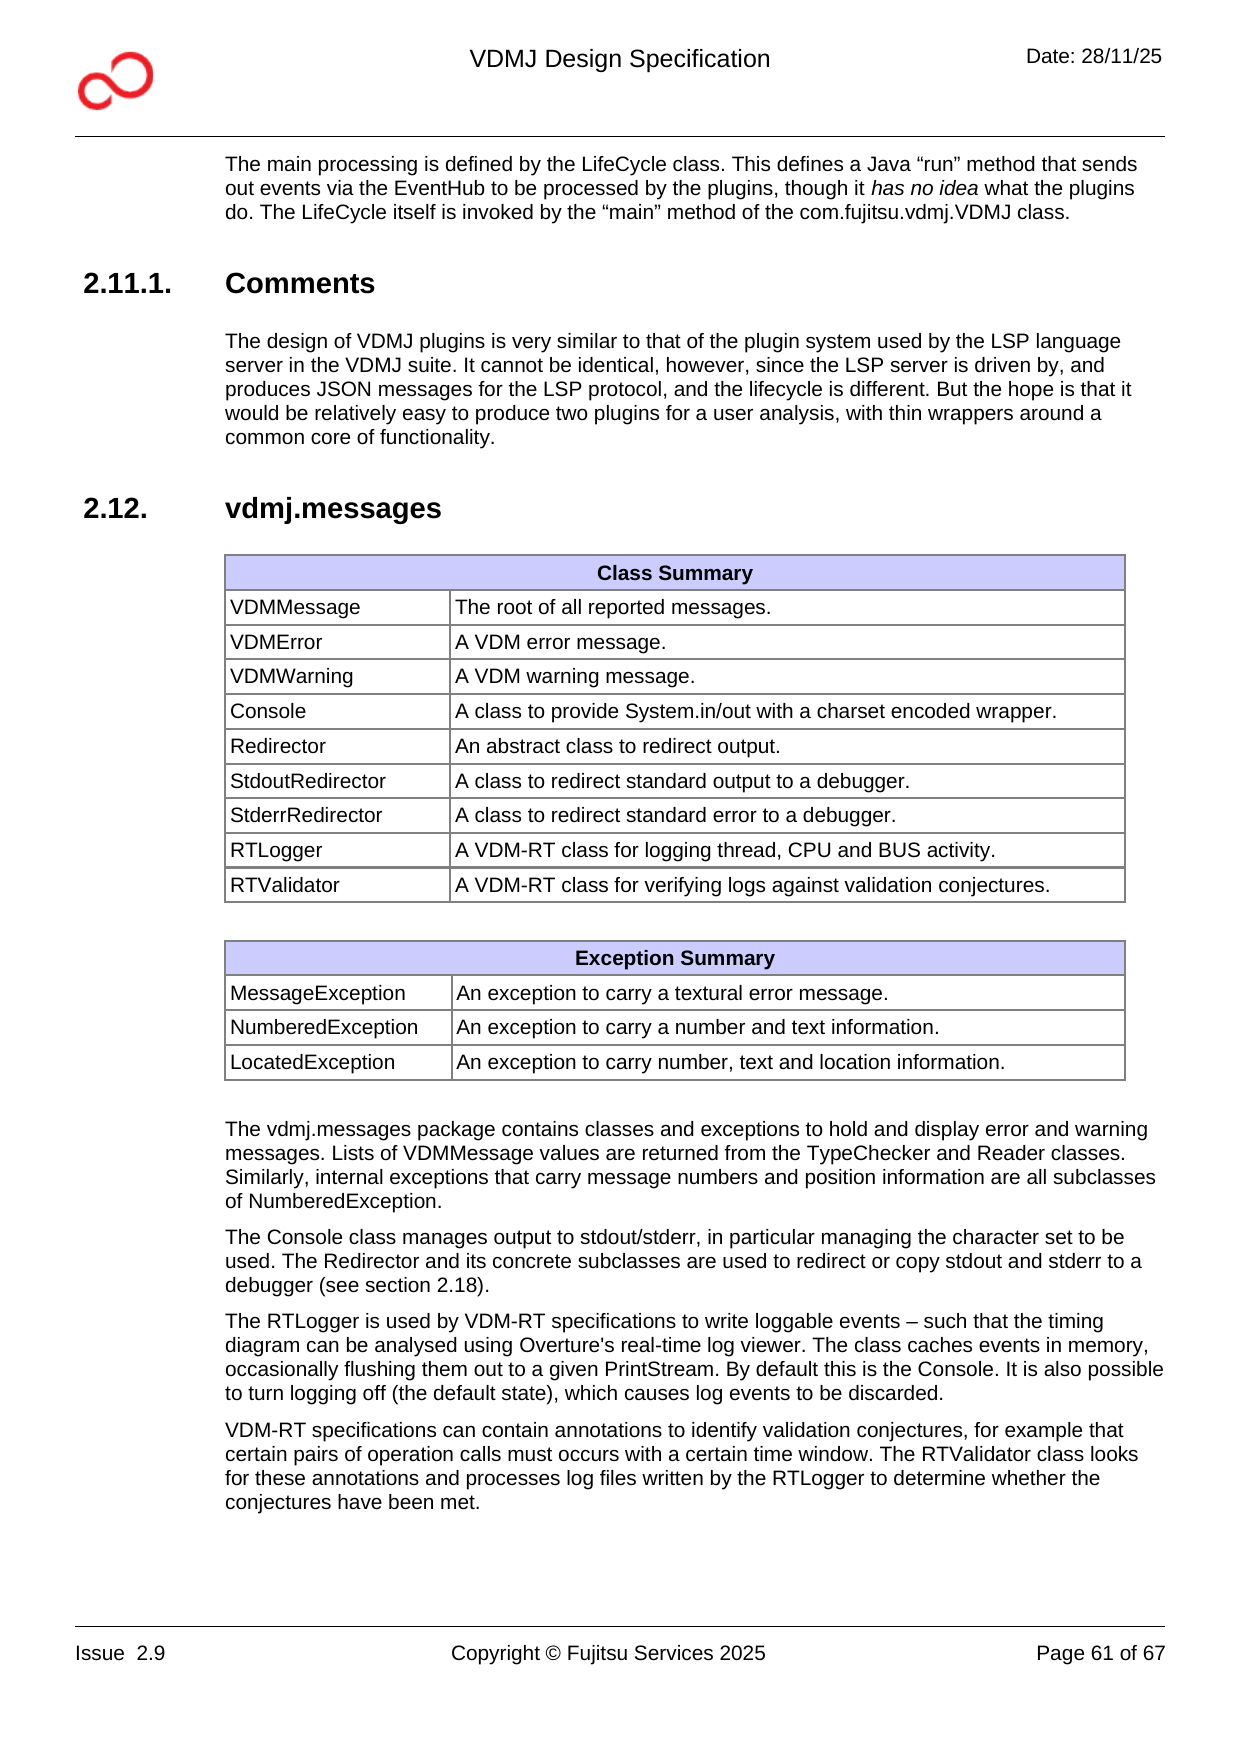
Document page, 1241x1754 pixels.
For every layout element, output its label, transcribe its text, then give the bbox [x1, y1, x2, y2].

table_cell NumberedException [226, 1011, 451, 1044]
subtitle vdmj.messages [75, 492, 1165, 524]
table_cell A VDM-RT class for logging thread, CPU and BUS activity. [451, 834, 1124, 866]
table_cell LocatedException [226, 1046, 451, 1078]
table_cell Redirector [226, 730, 449, 762]
table_cell The root of all reported messages. [451, 591, 1124, 624]
table_cell StdoutRedirector [226, 765, 449, 797]
table_cell VDMWarning [226, 660, 449, 693]
table_header Class Summary [226, 556, 1124, 589]
table_cell A VDM-RT class for verifying logs against validation conjectures. [451, 869, 1124, 901]
table_cell An exception to carry a number and text information. [453, 1011, 1124, 1044]
table_header Exception Summary [226, 942, 1124, 974]
text The main processing is defined by the LifeCycle class. This defines a Java “run” method that sends out events via the EventHub to be processed by the plugins, though it has no idea what the plugins do. The LifeCycle itself is invoked by the “main” method of the com.fujitsu.vdmj.VDMJ class. [225, 152, 1165, 224]
table_cell StderrRedirector [226, 799, 449, 832]
table_cell RTValidator [226, 869, 449, 901]
table_cell An abstract class to redirect output. [451, 730, 1124, 762]
picture [78, 44, 153, 120]
text The RTLogger is used by VDM-RT specifications to write loggable events – such that the timing diagram can be analysed using Overture's real-time log viewer. The class caches events in memory, occasionally flushing them out to a given PrintStream. By default this is the Console. It is also possible to turn logging off (the default state), which causes log events to be discarded. [225, 1310, 1165, 1406]
table_cell A class to redirect standard error to a debugger. [451, 799, 1124, 832]
table_cell VDMMessage [226, 591, 449, 624]
table_cell MessageException [226, 976, 451, 1009]
table_cell A class to provide System.in/out with a charset encoded wrapper. [451, 695, 1124, 728]
subtitle Comments [75, 267, 1165, 299]
table_cell VDMError [226, 626, 449, 658]
text The design of VDMJ plugins is very similar to that of the plugin system used by the LSP language server in the VDMJ suite. It cannot be identical, however, since the LSP server is driven by, and produces JSON messages for the LSP protocol, and the lifecycle is different. But the hope is that it would be relatively easy to produce two plugins for a user analysis, with thin wrappers around a common core of functionality. [225, 329, 1165, 449]
table_cell An exception to carry a textural error message. [453, 976, 1124, 1009]
table_cell A VDM error message. [451, 626, 1124, 658]
table_cell A class to redirect standard output to a debugger. [451, 765, 1124, 797]
table_cell An exception to carry number, text and location information. [453, 1046, 1124, 1078]
table_cell A VDM warning message. [451, 660, 1124, 693]
table_cell Console [226, 695, 449, 728]
text VDM-RT specifications can contain annotations to identify validation conjectures, for example that certain pairs of operation calls must occurs with a certain time window. The RTValidator class looks for these annotations and processes log files written by the RTLogger to determine whether the conjectures have been met. [225, 1418, 1165, 1514]
text The Console class manages output to stdout/stderr, in particular managing the character set to be used. The Redirector and its concrete subclasses are used to redirect or copy stdout and stderr to a debugger (see section 2.18). [225, 1225, 1165, 1297]
text The vdmj.messages package contains classes and exceptions to hold and display error and warning messages. Lists of VDMMessage values are returned from the TypeChecker and Reader classes. Similarly, internal exceptions that carry message numbers and position information are all subclasses of NumberedException. [225, 1117, 1165, 1213]
table_cell RTLogger [226, 834, 449, 866]
